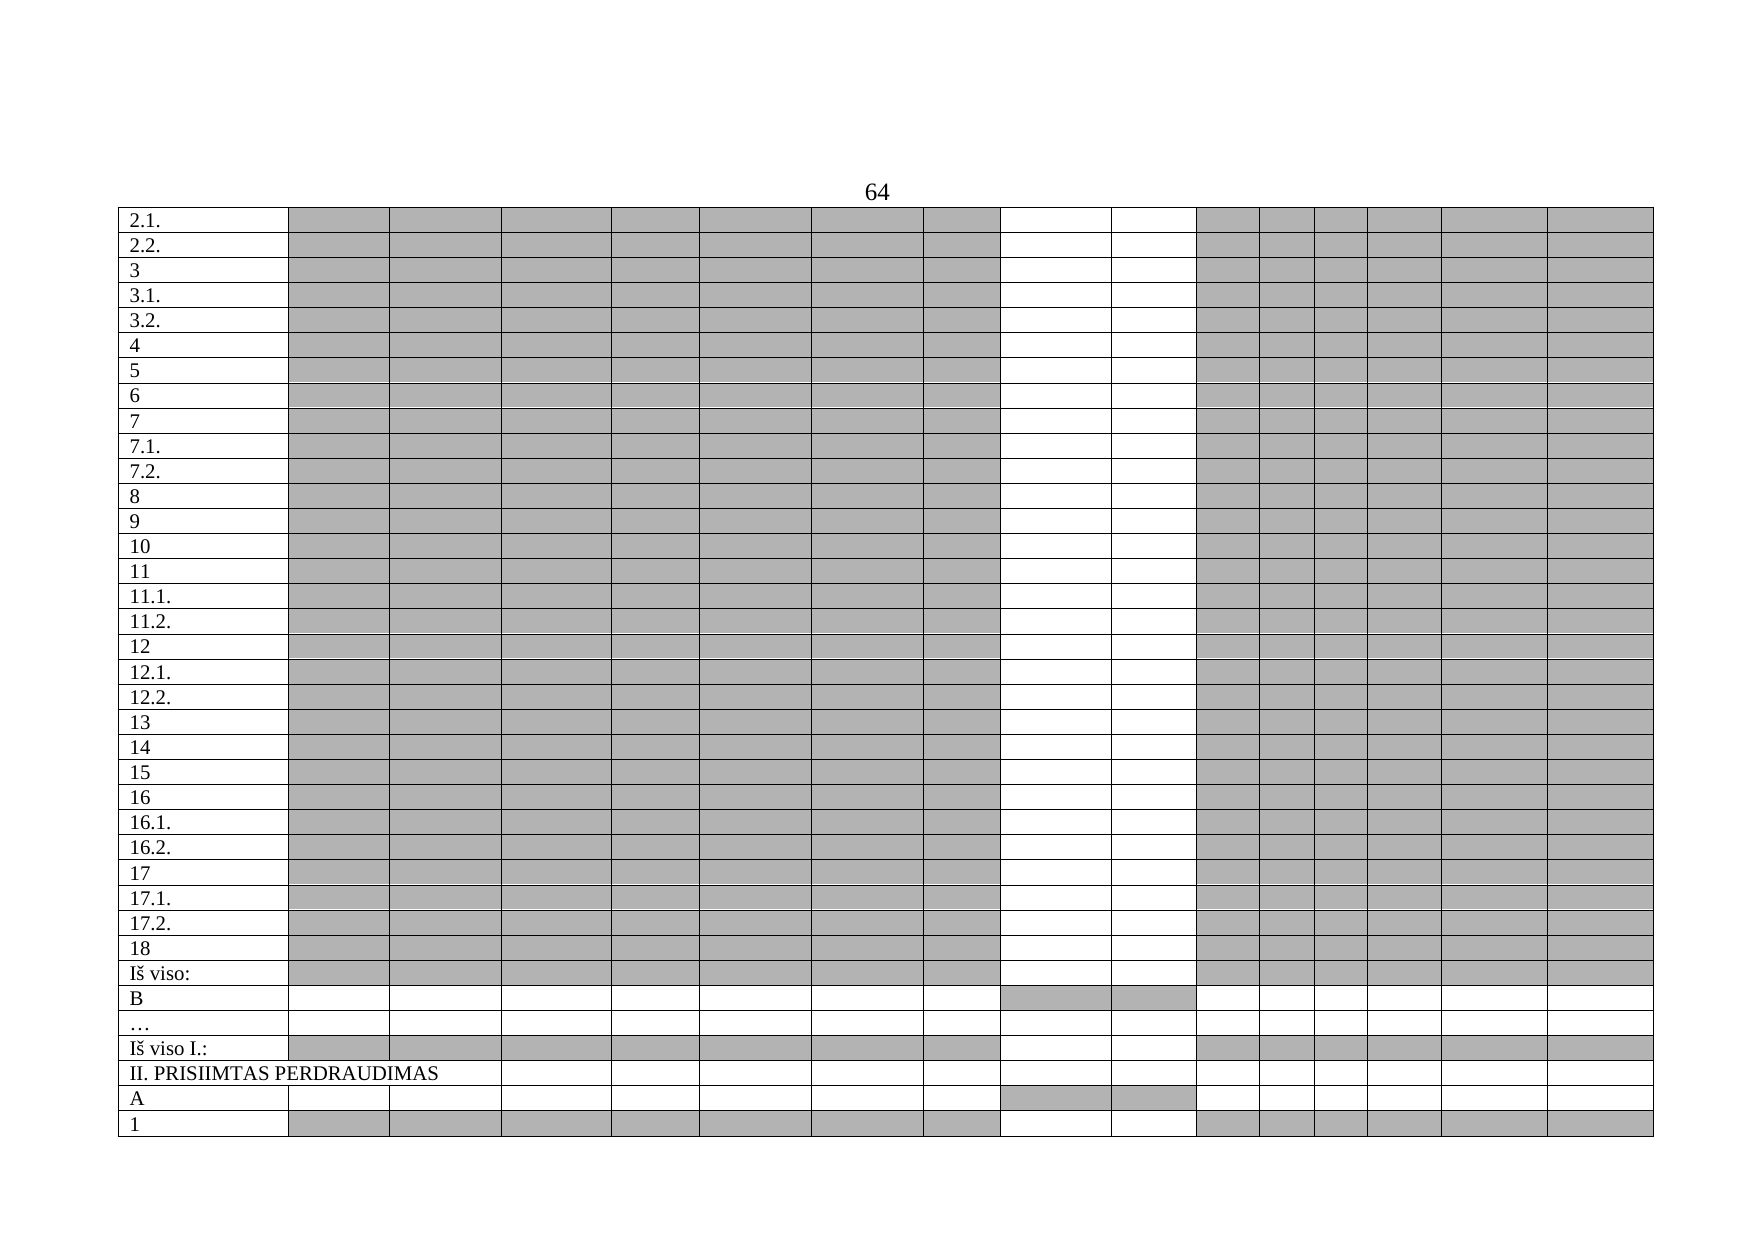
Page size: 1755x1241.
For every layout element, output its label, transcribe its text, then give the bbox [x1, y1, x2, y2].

table_cell [1260, 1111, 1314, 1136]
table_cell [1260, 835, 1314, 859]
table_cell [502, 283, 611, 307]
table_cell [700, 609, 811, 633]
table_cell [812, 760, 923, 784]
table_cell [390, 810, 501, 834]
table_cell [1548, 208, 1653, 232]
table_cell [1548, 760, 1653, 784]
table_cell [700, 434, 811, 458]
table_cell [924, 358, 1000, 382]
table_cell [289, 810, 389, 834]
table_cell [1112, 1036, 1196, 1060]
table_cell [1197, 886, 1259, 909]
table_cell [1368, 559, 1441, 583]
table_cell [502, 860, 611, 884]
table_cell [700, 233, 811, 257]
table_cell [1548, 986, 1653, 1010]
table_cell [502, 710, 611, 734]
table_cell [1197, 685, 1259, 709]
table_cell [502, 936, 611, 960]
table_cell [1548, 936, 1653, 960]
table_cell [289, 760, 389, 784]
table_cell [1442, 308, 1547, 332]
table_cell [1442, 609, 1547, 633]
table_cell [924, 635, 1000, 658]
table_cell [812, 1086, 923, 1110]
table_cell [1260, 384, 1314, 407]
table_cell [1260, 886, 1314, 909]
table_cell [612, 459, 699, 483]
table_cell [1548, 484, 1653, 508]
table_cell [1197, 1086, 1259, 1110]
table_cell [1315, 735, 1367, 759]
table_cell [812, 1011, 923, 1035]
table_cell [390, 308, 501, 332]
table_cell [1442, 1061, 1547, 1085]
table_cell [1001, 509, 1111, 533]
table_cell [502, 409, 611, 433]
table_cell 2.1. [119, 208, 288, 232]
table_cell [924, 810, 1000, 834]
table_cell II. PRISIIMTAS PERDRAUDIMAS [119, 1061, 501, 1085]
table_cell [812, 358, 923, 382]
table_cell [289, 484, 389, 508]
table_cell [1442, 635, 1547, 658]
table_cell [1001, 258, 1111, 282]
table_cell [1548, 358, 1653, 382]
table_cell [612, 785, 699, 809]
table_cell [1315, 258, 1367, 282]
table_cell [502, 911, 611, 935]
table_cell [289, 1036, 389, 1060]
table_cell [289, 835, 389, 859]
table_cell [1001, 1011, 1111, 1035]
table_cell [1112, 459, 1196, 483]
table_cell 11.1. [119, 584, 288, 608]
table_cell [1368, 434, 1441, 458]
table_cell [502, 1111, 611, 1136]
table_cell [1112, 911, 1196, 935]
table_cell [612, 233, 699, 257]
table_cell [1548, 333, 1653, 357]
table_cell [1197, 860, 1259, 884]
table_cell [502, 735, 611, 759]
table_cell [1548, 384, 1653, 407]
table_cell [1315, 233, 1367, 257]
table_cell [1112, 785, 1196, 809]
table_cell [1548, 1086, 1653, 1110]
table_cell [390, 283, 501, 307]
table_cell [1197, 333, 1259, 357]
table_cell [502, 685, 611, 709]
table_cell [390, 434, 501, 458]
table_cell [812, 1111, 923, 1136]
table_cell [1112, 509, 1196, 533]
table_cell [1368, 735, 1441, 759]
table_cell [1260, 208, 1314, 232]
table_cell [1442, 1086, 1547, 1110]
table_cell [1197, 760, 1259, 784]
table_cell 4 [119, 333, 288, 357]
table_cell 3.1. [119, 283, 288, 307]
table_cell [502, 333, 611, 357]
table_cell [812, 258, 923, 282]
table_cell [924, 835, 1000, 859]
table_cell [390, 860, 501, 884]
table_cell [1442, 1036, 1547, 1060]
table_cell [1197, 961, 1259, 985]
table_cell [1548, 1061, 1653, 1085]
table_cell [502, 308, 611, 332]
table_cell [1548, 860, 1653, 884]
table_cell [1548, 1036, 1653, 1060]
table_cell [1368, 208, 1441, 232]
table_cell [1197, 911, 1259, 935]
table_cell 7.1. [119, 434, 288, 458]
table_cell [612, 1111, 699, 1136]
table_cell [1548, 1111, 1653, 1136]
table_cell [612, 660, 699, 684]
table_cell [1442, 358, 1547, 382]
table_cell [1315, 1086, 1367, 1110]
table_cell [924, 936, 1000, 960]
table_cell [700, 1111, 811, 1136]
table_cell [612, 584, 699, 608]
table_cell 6 [119, 384, 288, 407]
table_cell [1548, 434, 1653, 458]
table_cell [289, 886, 389, 909]
table_cell [812, 936, 923, 960]
table_cell [1548, 886, 1653, 909]
table_cell [1001, 1111, 1111, 1136]
table_cell [1548, 685, 1653, 709]
table_cell [812, 308, 923, 332]
table_cell [812, 835, 923, 859]
table_cell [1197, 635, 1259, 658]
table_cell [502, 1011, 611, 1035]
table_cell [1368, 308, 1441, 332]
table_cell [1112, 1086, 1196, 1110]
table_cell [502, 886, 611, 909]
table_cell [1001, 459, 1111, 483]
table_cell [289, 860, 389, 884]
table_cell [390, 710, 501, 734]
table_cell [1368, 534, 1441, 558]
table_cell [812, 509, 923, 533]
table_cell [1001, 1036, 1111, 1060]
table_cell [502, 609, 611, 633]
table_cell [1315, 835, 1367, 859]
table_cell 12.2. [119, 685, 288, 709]
table_cell [1197, 308, 1259, 332]
table_cell [1112, 735, 1196, 759]
table_cell [924, 434, 1000, 458]
table_cell [1442, 735, 1547, 759]
table_cell 17.1. [119, 886, 288, 909]
table_cell [1315, 1036, 1367, 1060]
table_cell [1260, 635, 1314, 658]
table_cell [612, 1011, 699, 1035]
table_cell [1368, 936, 1441, 960]
table_cell [1260, 233, 1314, 257]
table_cell [1197, 785, 1259, 809]
table_cell 16 [119, 785, 288, 809]
table_cell [700, 785, 811, 809]
table_cell [1260, 810, 1314, 834]
table_cell [1001, 308, 1111, 332]
table_cell [924, 911, 1000, 935]
table_cell [1548, 660, 1653, 684]
table_cell [700, 484, 811, 508]
table_cell [812, 333, 923, 357]
table_cell [924, 1036, 1000, 1060]
table_cell [1442, 936, 1547, 960]
table_cell [289, 384, 389, 407]
table_cell [1315, 434, 1367, 458]
table_cell [1112, 1011, 1196, 1035]
table_cell [390, 358, 501, 382]
table_cell [502, 1086, 611, 1110]
table_cell [1315, 283, 1367, 307]
table_cell [700, 384, 811, 407]
table_cell [390, 258, 501, 282]
table_cell [1548, 1011, 1653, 1035]
table_cell [700, 685, 811, 709]
table_cell [502, 208, 611, 232]
table_cell [700, 208, 811, 232]
table_cell [1001, 484, 1111, 508]
table_cell [1260, 1086, 1314, 1110]
table_cell [1548, 584, 1653, 608]
table_cell [812, 660, 923, 684]
table_cell [700, 961, 811, 985]
table_cell 16.1. [119, 810, 288, 834]
table_cell [1112, 308, 1196, 332]
table_cell [812, 1061, 923, 1085]
table_cell [1112, 283, 1196, 307]
table_cell [1548, 559, 1653, 583]
table_cell [1001, 760, 1111, 784]
table_cell [812, 635, 923, 658]
table_cell [1112, 434, 1196, 458]
table_cell [1197, 258, 1259, 282]
table_cell [1368, 358, 1441, 382]
table_cell [502, 660, 611, 684]
table_cell [289, 208, 389, 232]
table_cell 12.1. [119, 660, 288, 684]
table_cell [1368, 860, 1441, 884]
table_cell [390, 534, 501, 558]
table_cell [1368, 886, 1441, 909]
table_cell [924, 660, 1000, 684]
table_cell [502, 384, 611, 407]
table_cell [924, 559, 1000, 583]
table_cell [289, 710, 389, 734]
table_cell 7 [119, 409, 288, 433]
table_cell [1368, 660, 1441, 684]
table_cell [924, 509, 1000, 533]
table_cell [289, 936, 389, 960]
table_cell [390, 1111, 501, 1136]
table_cell [1001, 660, 1111, 684]
table_cell [1197, 434, 1259, 458]
table_cell [289, 409, 389, 433]
table_cell [1548, 534, 1653, 558]
table_cell [612, 961, 699, 985]
table_cell [1260, 685, 1314, 709]
table_cell [612, 384, 699, 407]
table_cell [812, 208, 923, 232]
table_cell [1197, 283, 1259, 307]
table_cell [289, 735, 389, 759]
table_cell [1442, 860, 1547, 884]
table_cell [700, 860, 811, 884]
table_cell [812, 434, 923, 458]
table_cell [502, 1061, 611, 1085]
table_cell [1442, 384, 1547, 407]
table_cell [1315, 208, 1367, 232]
table_cell [390, 208, 501, 232]
table_cell [1548, 911, 1653, 935]
table_cell [1368, 283, 1441, 307]
table_cell [924, 609, 1000, 633]
table_cell [1112, 986, 1196, 1010]
table_cell [700, 760, 811, 784]
table_cell 13 [119, 710, 288, 734]
table_cell [1368, 685, 1441, 709]
table_cell [1368, 258, 1441, 282]
table_cell [390, 1036, 501, 1060]
table_cell [700, 584, 811, 608]
table_cell [1368, 584, 1441, 608]
table_cell [612, 810, 699, 834]
table_cell [1368, 911, 1441, 935]
table_cell [1315, 911, 1367, 935]
table_cell [1001, 986, 1111, 1010]
table_cell [1001, 233, 1111, 257]
table_cell [1260, 283, 1314, 307]
table_cell [390, 584, 501, 608]
table_cell [1112, 559, 1196, 583]
table_cell [924, 208, 1000, 232]
table_cell [1368, 785, 1441, 809]
table_cell [1197, 233, 1259, 257]
table_cell [1001, 635, 1111, 658]
table_cell [390, 484, 501, 508]
table_cell [1368, 233, 1441, 257]
table_cell [924, 710, 1000, 734]
table_cell [1001, 835, 1111, 859]
table_cell [1001, 609, 1111, 633]
table_cell Iš viso: [119, 961, 288, 985]
table_cell [1112, 810, 1196, 834]
table_cell [289, 333, 389, 357]
table_cell [1001, 384, 1111, 407]
table_cell [1315, 961, 1367, 985]
table_cell [1112, 609, 1196, 633]
table_cell [1548, 785, 1653, 809]
table_cell [289, 584, 389, 608]
table_cell [700, 635, 811, 658]
table_cell [1260, 333, 1314, 357]
table_cell [1197, 208, 1259, 232]
table_cell [1315, 810, 1367, 834]
table_cell [390, 785, 501, 809]
table_cell [1368, 333, 1441, 357]
table_cell [612, 735, 699, 759]
table_cell [390, 660, 501, 684]
table_cell [390, 1086, 501, 1110]
table_cell [502, 961, 611, 985]
table_cell 17.2. [119, 911, 288, 935]
table_cell [1548, 459, 1653, 483]
table_cell [1315, 308, 1367, 332]
table_cell [1112, 660, 1196, 684]
table_cell [1315, 710, 1367, 734]
table_cell [1260, 258, 1314, 282]
table_cell [1260, 559, 1314, 583]
table_cell [1368, 710, 1441, 734]
table_cell [1442, 459, 1547, 483]
table_cell [1315, 384, 1367, 407]
table_cell [700, 283, 811, 307]
table_cell [612, 835, 699, 859]
table_cell [700, 534, 811, 558]
table_cell [289, 635, 389, 658]
table_cell [924, 233, 1000, 257]
table_cell [502, 760, 611, 784]
table_cell [924, 961, 1000, 985]
table_cell [1315, 333, 1367, 357]
table_cell [924, 384, 1000, 407]
table_cell [289, 434, 389, 458]
table_cell [700, 333, 811, 357]
table_cell [1112, 333, 1196, 357]
table_cell [612, 1086, 699, 1110]
table_cell [1001, 208, 1111, 232]
table_cell [1197, 459, 1259, 483]
table_cell [1548, 283, 1653, 307]
table_cell [924, 484, 1000, 508]
table_cell [700, 509, 811, 533]
table_cell [1001, 283, 1111, 307]
table_cell [1315, 509, 1367, 533]
table_cell [1260, 509, 1314, 533]
table_cell [1001, 434, 1111, 458]
table_cell [1260, 1036, 1314, 1060]
table_cell [1260, 358, 1314, 382]
table_cell 18 [119, 936, 288, 960]
table_cell [1260, 936, 1314, 960]
table_cell [1197, 384, 1259, 407]
table_cell [924, 308, 1000, 332]
table_cell [390, 835, 501, 859]
table_cell [612, 886, 699, 909]
table_cell [289, 911, 389, 935]
table_cell [612, 208, 699, 232]
table_cell [1368, 986, 1441, 1010]
table_cell [502, 584, 611, 608]
table_cell [1197, 559, 1259, 583]
table_cell [1442, 434, 1547, 458]
table_cell [390, 1011, 501, 1035]
table_cell 7.2. [119, 459, 288, 483]
table_cell 15 [119, 760, 288, 784]
table_cell 17 [119, 860, 288, 884]
table_cell [1548, 835, 1653, 859]
table_cell [289, 308, 389, 332]
table_cell [1368, 484, 1441, 508]
table_cell [700, 1036, 811, 1060]
table_cell [502, 1036, 611, 1060]
table_cell [1001, 911, 1111, 935]
table_cell [1368, 1061, 1441, 1085]
table_cell [502, 484, 611, 508]
table_cell [1442, 509, 1547, 533]
table_cell [1548, 308, 1653, 332]
table_cell [1315, 685, 1367, 709]
table_cell [924, 986, 1000, 1010]
table_cell [289, 986, 389, 1010]
table_cell [390, 459, 501, 483]
table_cell 14 [119, 735, 288, 759]
table_cell [1368, 1036, 1441, 1060]
table_cell [1001, 584, 1111, 608]
table_cell [700, 660, 811, 684]
table_cell [1197, 1061, 1259, 1085]
table_cell [1315, 584, 1367, 608]
table_cell [1442, 760, 1547, 784]
table_cell [390, 760, 501, 784]
table_cell [700, 1011, 811, 1035]
table_cell [1442, 584, 1547, 608]
table_cell [1001, 860, 1111, 884]
table_cell [700, 810, 811, 834]
table_cell [502, 258, 611, 282]
table_cell [612, 710, 699, 734]
table_cell [1197, 1036, 1259, 1060]
table_cell [812, 384, 923, 407]
table_cell [390, 333, 501, 357]
table_cell 16.2. [119, 835, 288, 859]
table_cell [700, 1086, 811, 1110]
table_cell [1442, 233, 1547, 257]
table_cell 5 [119, 358, 288, 382]
table_cell [1001, 1086, 1111, 1110]
table_cell [812, 860, 923, 884]
table_cell [1112, 358, 1196, 382]
table_cell [502, 233, 611, 257]
table_cell [924, 1011, 1000, 1035]
table_cell [1260, 961, 1314, 985]
table_cell [1548, 810, 1653, 834]
table_cell [1442, 208, 1547, 232]
table_cell [1197, 835, 1259, 859]
table_cell [1442, 685, 1547, 709]
table_cell [1112, 760, 1196, 784]
table_cell [289, 660, 389, 684]
table_cell [924, 785, 1000, 809]
table_cell [924, 735, 1000, 759]
table_cell [812, 685, 923, 709]
table_cell [1548, 961, 1653, 985]
table_cell [700, 936, 811, 960]
table_cell [1442, 810, 1547, 834]
table_cell [1315, 886, 1367, 909]
table_cell [1442, 986, 1547, 1010]
table_cell [924, 1086, 1000, 1110]
table_cell [812, 961, 923, 985]
table_cell [812, 459, 923, 483]
table_cell [1112, 635, 1196, 658]
table_cell [289, 961, 389, 985]
table_cell [1197, 609, 1259, 633]
table_cell [700, 559, 811, 583]
table_cell [1260, 660, 1314, 684]
table_cell [1001, 710, 1111, 734]
table_cell [1197, 1011, 1259, 1035]
table_cell [1197, 1111, 1259, 1136]
table_cell 3 [119, 258, 288, 282]
table_cell [812, 484, 923, 508]
table_cell [1442, 886, 1547, 909]
table_cell [1442, 283, 1547, 307]
table_cell [1112, 1061, 1196, 1085]
table_cell [700, 986, 811, 1010]
table_cell [289, 685, 389, 709]
table_cell [1197, 484, 1259, 508]
table_cell [1315, 760, 1367, 784]
table_cell [700, 1061, 811, 1085]
table_cell [502, 635, 611, 658]
table_cell [1368, 384, 1441, 407]
table_cell [812, 735, 923, 759]
table_cell [812, 534, 923, 558]
table_cell [612, 283, 699, 307]
table_cell [1112, 409, 1196, 433]
table_cell [1112, 860, 1196, 884]
table_cell [1001, 559, 1111, 583]
table_cell [924, 534, 1000, 558]
table_cell [1112, 886, 1196, 909]
table_cell [612, 358, 699, 382]
table_cell [1548, 635, 1653, 658]
table_cell [924, 459, 1000, 483]
table_cell [1368, 459, 1441, 483]
table_cell [1368, 635, 1441, 658]
table_cell [1197, 936, 1259, 960]
table_cell [502, 810, 611, 834]
table_cell [1112, 208, 1196, 232]
table_cell [1260, 710, 1314, 734]
table_cell [1112, 835, 1196, 859]
table_cell [1368, 609, 1441, 633]
table_cell [502, 459, 611, 483]
table_cell [612, 760, 699, 784]
table_cell [1112, 710, 1196, 734]
table_cell [1315, 534, 1367, 558]
table_cell [700, 911, 811, 935]
table_cell [700, 886, 811, 909]
table_cell [1197, 534, 1259, 558]
table_cell [612, 860, 699, 884]
table_cell [812, 886, 923, 909]
table_cell [1315, 484, 1367, 508]
table_cell [1315, 986, 1367, 1010]
table_cell [700, 835, 811, 859]
table_cell [289, 509, 389, 533]
table_cell [924, 1111, 1000, 1136]
table_cell [1197, 584, 1259, 608]
table_cell [1368, 1011, 1441, 1035]
table_cell [289, 233, 389, 257]
table_cell [1260, 760, 1314, 784]
table_cell [612, 685, 699, 709]
table_cell [289, 1111, 389, 1136]
table_cell [1548, 258, 1653, 282]
table_cell [1315, 635, 1367, 658]
table_cell [612, 258, 699, 282]
table_cell [612, 986, 699, 1010]
table_cell [1001, 810, 1111, 834]
table_cell 3.2. [119, 308, 288, 332]
table_cell [612, 1061, 699, 1085]
table_cell [390, 961, 501, 985]
table_cell [812, 1036, 923, 1060]
table_cell 10 [119, 534, 288, 558]
table_cell [502, 835, 611, 859]
table_cell 8 [119, 484, 288, 508]
table_cell [1315, 358, 1367, 382]
table_cell [1197, 735, 1259, 759]
table_cell [700, 459, 811, 483]
table_cell [812, 810, 923, 834]
table_cell [612, 609, 699, 633]
table_cell [502, 358, 611, 382]
table_cell [1001, 1061, 1111, 1085]
table_cell [1315, 559, 1367, 583]
table_cell [1315, 660, 1367, 684]
table_cell [502, 986, 611, 1010]
table_cell [700, 735, 811, 759]
table_cell [1112, 685, 1196, 709]
table_cell [612, 534, 699, 558]
table_cell [1197, 409, 1259, 433]
table_cell [1548, 409, 1653, 433]
table_cell [1001, 409, 1111, 433]
table_cell [1260, 735, 1314, 759]
table_cell [1001, 358, 1111, 382]
table_cell 11.2. [119, 609, 288, 633]
table_cell [812, 785, 923, 809]
table_cell [1112, 961, 1196, 985]
table_cell 2.2. [119, 233, 288, 257]
table_cell [612, 409, 699, 433]
table_cell [1368, 835, 1441, 859]
table_cell [1442, 484, 1547, 508]
table_cell [502, 559, 611, 583]
table_cell [390, 559, 501, 583]
table_cell B [119, 986, 288, 1010]
table_cell [924, 333, 1000, 357]
table_cell 12 [119, 635, 288, 658]
table_cell [390, 635, 501, 658]
table_cell [1260, 986, 1314, 1010]
table_cell [289, 1086, 389, 1110]
table_cell [1260, 459, 1314, 483]
table_cell [924, 685, 1000, 709]
table_cell [924, 860, 1000, 884]
table_cell [1315, 409, 1367, 433]
table_cell [1368, 1086, 1441, 1110]
table_cell [289, 358, 389, 382]
table_cell [612, 635, 699, 658]
table_cell [1001, 534, 1111, 558]
table_cell [1260, 785, 1314, 809]
table_cell [1001, 961, 1111, 985]
table_cell [1197, 986, 1259, 1010]
table_cell [1001, 735, 1111, 759]
table_cell [1260, 609, 1314, 633]
table_cell [812, 911, 923, 935]
table_cell [1442, 1011, 1547, 1035]
table_cell [390, 384, 501, 407]
table_cell [1260, 534, 1314, 558]
table_cell [1197, 358, 1259, 382]
table_cell [1112, 1111, 1196, 1136]
table_cell [1548, 233, 1653, 257]
table_cell [700, 409, 811, 433]
table_cell [1442, 333, 1547, 357]
table_cell [289, 609, 389, 633]
table_cell [390, 986, 501, 1010]
table_cell [612, 911, 699, 935]
table_cell [1442, 785, 1547, 809]
table_cell [289, 459, 389, 483]
table_cell [1260, 308, 1314, 332]
table_cell [502, 434, 611, 458]
table_cell [812, 986, 923, 1010]
table_cell [1548, 735, 1653, 759]
table_cell [1442, 258, 1547, 282]
table_cell [1442, 961, 1547, 985]
table_cell [1315, 609, 1367, 633]
table_cell [1442, 409, 1547, 433]
table_cell [289, 534, 389, 558]
table_cell [1197, 810, 1259, 834]
table_cell [1260, 860, 1314, 884]
table_cell [924, 760, 1000, 784]
table_cell [1112, 233, 1196, 257]
table_cell [1315, 459, 1367, 483]
table_cell [1112, 384, 1196, 407]
table_cell [390, 233, 501, 257]
table_cell [1260, 409, 1314, 433]
table_cell [1197, 660, 1259, 684]
table_cell [612, 308, 699, 332]
table_cell [502, 785, 611, 809]
table_cell [924, 258, 1000, 282]
table_cell [1315, 785, 1367, 809]
table_cell [1001, 886, 1111, 909]
table_cell [612, 434, 699, 458]
table_cell [289, 559, 389, 583]
table_cell [612, 1036, 699, 1060]
table_cell [1442, 1111, 1547, 1136]
table_cell [1368, 810, 1441, 834]
table_cell [1112, 484, 1196, 508]
table_cell [289, 258, 389, 282]
table_cell [1112, 936, 1196, 960]
table_cell [812, 409, 923, 433]
table_cell [1260, 911, 1314, 935]
table_cell [1001, 333, 1111, 357]
table_cell [1315, 1111, 1367, 1136]
table_cell [502, 509, 611, 533]
table_cell [1368, 509, 1441, 533]
table_cell [812, 710, 923, 734]
table_cell [1442, 835, 1547, 859]
table_cell [924, 886, 1000, 909]
table_cell [812, 233, 923, 257]
table_cell [1112, 534, 1196, 558]
table_cell [289, 283, 389, 307]
table_cell … [119, 1011, 288, 1035]
table_cell [1442, 559, 1547, 583]
table_cell [1001, 785, 1111, 809]
table_cell [612, 333, 699, 357]
table_cell [289, 1011, 389, 1035]
table_cell [390, 936, 501, 960]
table_cell [1001, 936, 1111, 960]
table_cell [1368, 1111, 1441, 1136]
table_cell [1260, 1011, 1314, 1035]
table_cell [1112, 584, 1196, 608]
table_cell [390, 735, 501, 759]
table_cell [1368, 760, 1441, 784]
table_cell [924, 409, 1000, 433]
table_cell [612, 484, 699, 508]
table_cell 1 [119, 1111, 288, 1136]
table_cell [289, 785, 389, 809]
table_cell [390, 685, 501, 709]
table_cell [1197, 509, 1259, 533]
table_cell [612, 936, 699, 960]
table_cell [700, 308, 811, 332]
table_cell [1315, 1011, 1367, 1035]
table_cell [812, 559, 923, 583]
table_cell [924, 1061, 1000, 1085]
table_cell [390, 609, 501, 633]
table_cell [700, 358, 811, 382]
table_cell [1315, 1061, 1367, 1085]
table_cell [390, 911, 501, 935]
table_cell [1548, 710, 1653, 734]
table_cell [1368, 409, 1441, 433]
table_cell [812, 283, 923, 307]
table_cell [1260, 484, 1314, 508]
table_cell [502, 534, 611, 558]
table_cell [1315, 860, 1367, 884]
table_cell A [119, 1086, 288, 1110]
table_cell [1442, 710, 1547, 734]
table_cell 9 [119, 509, 288, 533]
table_cell [1548, 609, 1653, 633]
table_cell [1260, 1061, 1314, 1085]
table_cell [700, 258, 811, 282]
table_cell [1197, 710, 1259, 734]
table_cell [1260, 584, 1314, 608]
table_cell [612, 509, 699, 533]
table_cell [1442, 911, 1547, 935]
table_cell [390, 509, 501, 533]
table_cell [812, 584, 923, 608]
table_cell [1001, 685, 1111, 709]
table_cell [390, 886, 501, 909]
table_cell [1260, 434, 1314, 458]
table_cell Iš viso I.: [119, 1036, 288, 1060]
table_cell [924, 584, 1000, 608]
table_cell 11 [119, 559, 288, 583]
table_cell [924, 283, 1000, 307]
table_cell [1112, 258, 1196, 282]
table_cell [1442, 534, 1547, 558]
table_cell [700, 710, 811, 734]
table_cell [1548, 509, 1653, 533]
table_cell [1442, 660, 1547, 684]
table_cell [612, 559, 699, 583]
table_cell [390, 409, 501, 433]
table_cell [812, 609, 923, 633]
table_cell [1315, 936, 1367, 960]
table_cell [1368, 961, 1441, 985]
